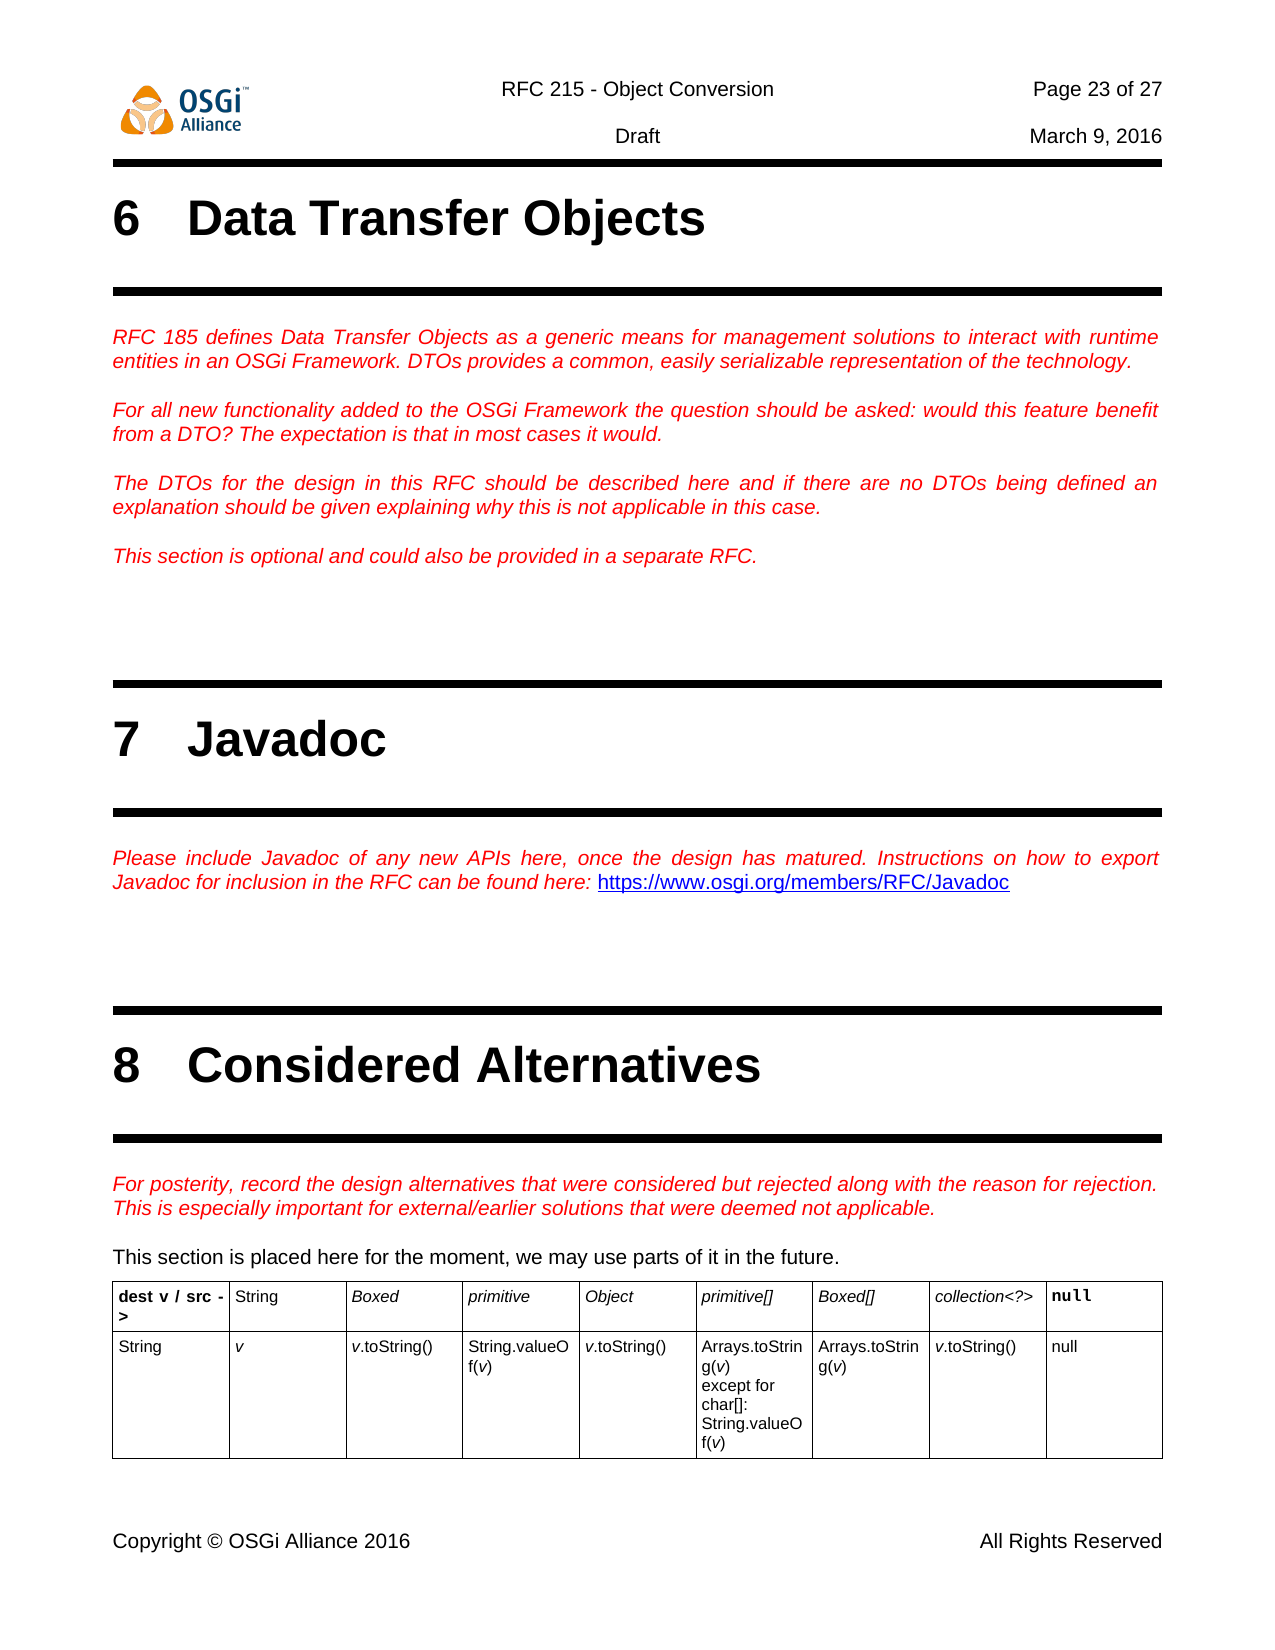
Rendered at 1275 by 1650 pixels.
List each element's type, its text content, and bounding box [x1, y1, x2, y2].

text For all new functionality added to the OSGi Framework the question should be asked: would this feature benefit from a DTO? The expectation is that in most cases it would. [112, 398, 1162, 446]
table_cell Arrays.toString(v) [813, 1332, 929, 1458]
table_cell v [230, 1332, 346, 1458]
table_header primitive[] [697, 1282, 812, 1331]
table_cell String.valueOf(v) [463, 1332, 579, 1458]
subtitle Considered Alternatives [112, 1007, 1162, 1143]
text RFC 185 defines Data Transfer Objects as a generic means for management solutions to interact with runtime entities in an OSGi Framework. DTOs provides a common, easily serializable representation of the technology. [112, 325, 1162, 373]
subtitle Javadoc [112, 681, 1162, 817]
table_header primitive [463, 1282, 579, 1331]
text Please include Javadoc of any new APIs here, once the design has matured. Instructions on how to export Javadoc for inclusion in the RFC can be found here: https://www.osgi.org/members/RFC/Javadoc [112, 846, 1162, 894]
table_header null [1047, 1282, 1162, 1331]
table_cell String [113, 1332, 229, 1458]
table_cell null [1047, 1332, 1162, 1458]
text For posterity, record the design alternatives that were considered but rejected along with the reason for rejection. This is especially important for external/earlier solutions that were deemed not applicable. [112, 1172, 1162, 1220]
table_header dest v / src -> [113, 1282, 229, 1331]
table_cell Arrays.toString(v) except for char[]: String.valueOf(v) [697, 1332, 812, 1458]
picture [113, 78, 257, 142]
table_cell v.toString() [580, 1332, 696, 1458]
table_header Object [580, 1282, 696, 1331]
text This section is optional and could also be provided in a separate RFC. [112, 543, 1162, 567]
table_header Boxed[] [813, 1282, 929, 1331]
table_header collection<?> [930, 1282, 1046, 1331]
table_cell v.toString() [930, 1332, 1046, 1458]
text This section is placed here for the moment, we may use parts of it in the future. [112, 1245, 1162, 1269]
subtitle Data Transfer Objects [112, 160, 1162, 296]
table_cell v.toString() [347, 1332, 462, 1458]
text The DTOs for the design in this RFC should be described here and if there are no DTOs being defined an explanation should be given explaining why this is not applicable in this case. [112, 471, 1162, 518]
table_header Boxed [347, 1282, 462, 1331]
table_header String [230, 1282, 346, 1331]
